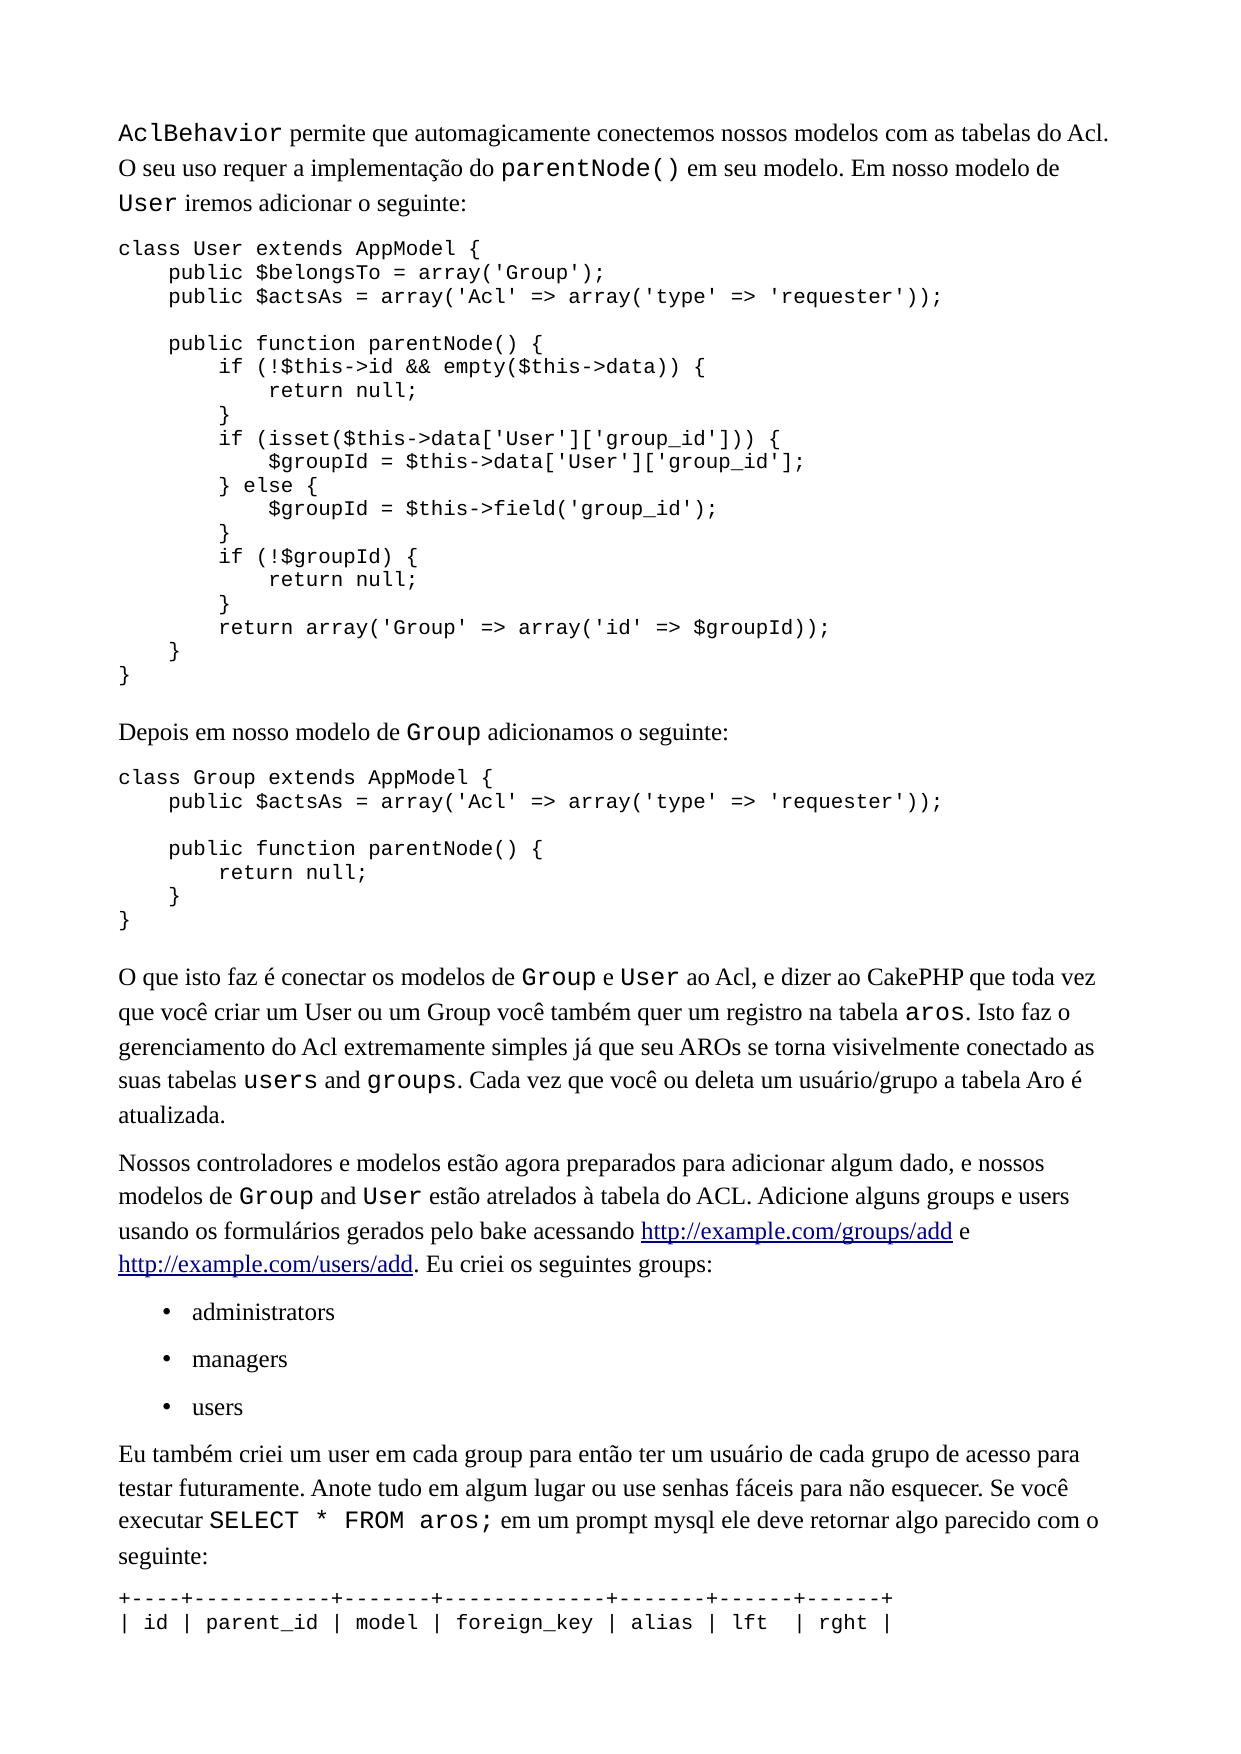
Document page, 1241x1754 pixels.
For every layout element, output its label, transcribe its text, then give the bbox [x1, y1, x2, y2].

text return array('Group' => array('id' => $groupId)); [118, 617, 1122, 640]
text public $actsAs = array('Acl' => array('type' => 'requester')); [118, 286, 1122, 309]
text } [118, 664, 1122, 688]
text +----+-----------+-------+-------------+-------+------+------+ [118, 1588, 1122, 1612]
text class Group extends AppModel { [118, 767, 1122, 791]
text $groupId = $this->field('group_id'); [118, 498, 1122, 522]
text } else { [118, 475, 1122, 498]
text O que isto faz é conectar os modelos de Group e User ao Acl, e dizer ao CakePHP que toda vez que você criar um User ou um Group você também quer um registro na tabela aros. Isto faz o gerenciamento do Acl extremamente simples já que seu AROs se torna visivelmente conectado as suas tabelas users and groups. Cada vez que você ou deleta um usuário/grupo a tabela Aro é atualizada. [118, 962, 1122, 1129]
text public function parentNode() { [118, 333, 1122, 357]
text Nossos controladores e modelos estão agora preparados para adicionar algum dado, e nossos modelos de Group and User estão atrelados à tabela do ACL. Adicione alguns groups e users usando os formulários gerados pelo bake acessando http://example.com/groups/add e http://example.com/users/add. Eu criei os seguintes groups: [118, 1148, 1122, 1278]
text } [118, 640, 1122, 664]
list administrators [162, 1297, 1122, 1326]
text AclBehavior permite que automagicamente conectemos nossos modelos com as tabelas do Acl. O seu uso requer a implementação do parentNode() em seu modelo. Em nosso modelo de User iremos adicionar o seguinte: [118, 118, 1122, 219]
text if (!$this->id && empty($this->data)) { [118, 357, 1122, 380]
text return null; [118, 380, 1122, 404]
text class User extends AppModel { [118, 238, 1122, 262]
text } [118, 909, 1122, 933]
text return null; [118, 569, 1122, 593]
text if (isset($this->data['User']['group_id'])) { [118, 427, 1122, 451]
text } [118, 404, 1122, 427]
text | id | parent_id | model | foreign_key | alias | lft | rght | [118, 1612, 1122, 1636]
list users [162, 1392, 1122, 1421]
text public function parentNode() { [118, 838, 1122, 862]
text if (!$groupId) { [118, 546, 1122, 569]
text } [118, 522, 1122, 546]
text Eu também criei um user em cada group para então ter um usuário de cada grupo de acesso para testar futuramente. Anote tudo em algum lugar ou use senhas fáceis para não esquecer. Se você executar SELECT * FROM aros; em um prompt mysql ele deve retornar algo parecido com o seguinte: [118, 1439, 1122, 1569]
text Depois em nosso modelo de Group adicionamos o seguinte: [118, 717, 1122, 748]
list managers [162, 1344, 1122, 1373]
text public $belongsTo = array('Group'); [118, 262, 1122, 286]
text return null; [118, 862, 1122, 885]
text } [118, 885, 1122, 909]
text public $actsAs = array('Acl' => array('type' => 'requester')); [118, 791, 1122, 814]
text } [118, 593, 1122, 617]
text $groupId = $this->data['User']['group_id']; [118, 451, 1122, 475]
